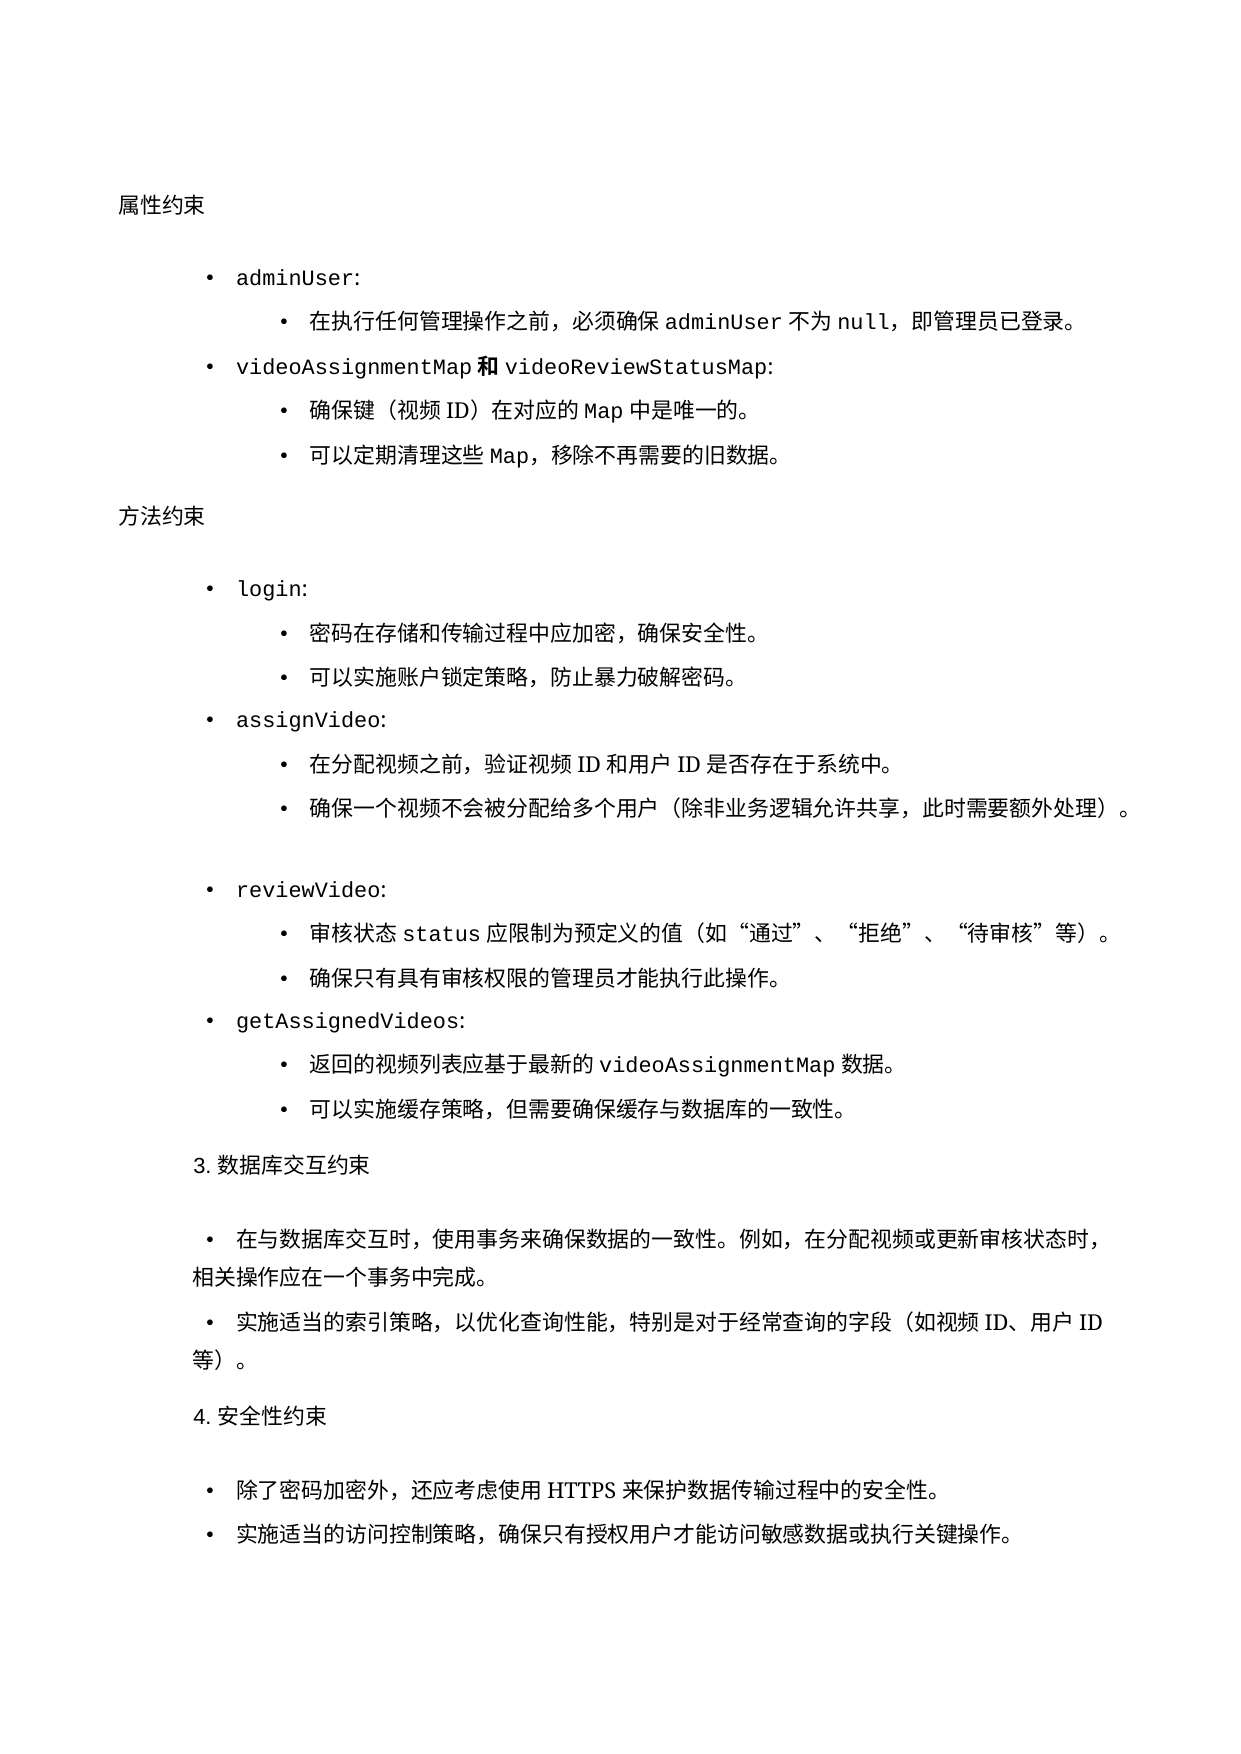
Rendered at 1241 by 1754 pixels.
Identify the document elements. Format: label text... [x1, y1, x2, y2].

list videoAssignmentMap 和 videoReviewStatusMap: [162, 349, 1122, 381]
list 实施适当的访问控制策略，确保只有授权用户才能访问敏感数据或执行关键操作。 [162, 1517, 1122, 1549]
list 确保键（视频 ID）在对应的 Map 中是唯一的。 [236, 393, 1122, 425]
subtitle 属性约束 [118, 188, 1122, 219]
list 审核状态 status 应限制为预定义的值（如“通过”、“拒绝”、“待审核”等）。 [236, 916, 1122, 948]
list 实施适当的索引策略，以优化查询性能，特别是对于经常查询的字段（如视频 ID、用户 ID 等）。 [162, 1304, 1122, 1374]
list getAssignedVideos: [162, 1005, 1122, 1035]
subtitle 方法约束 [118, 499, 1122, 531]
list 密码在存储和传输过程中应加密，确保安全性。 [236, 616, 1122, 647]
list 可以实施缓存策略，但需要确保缓存与数据库的一致性。 [236, 1092, 1122, 1124]
list 确保一个视频不会被分配给多个用户（除非业务逻辑允许共享，此时需要额外处理）。 [236, 791, 1122, 861]
list adminUser: [162, 261, 1122, 291]
list 返回的视频列表应基于最新的 videoAssignmentMap 数据。 [236, 1047, 1122, 1079]
list login: [162, 573, 1122, 603]
list 在分配视频之前，验证视频 ID 和用户 ID 是否存在于系统中。 [236, 747, 1122, 778]
subtitle 4. 安全性约束 [118, 1399, 1122, 1430]
list 在执行任何管理操作之前，必须确保 adminUser 不为 null，即管理员已登录。 [236, 304, 1122, 336]
list assignVideo: [162, 704, 1122, 734]
list 可以实施账户锁定策略，防止暴力破解密码。 [236, 660, 1122, 692]
subtitle 3. 数据库交互约束 [118, 1148, 1122, 1180]
list 可以定期清理这些 Map，移除不再需要的旧数据。 [236, 438, 1122, 470]
list 确保只有具有审核权限的管理员才能执行此操作。 [236, 961, 1122, 992]
list 在与数据库交互时，使用事务来确保数据的一致性。例如，在分配视频或更新审核状态时，相关操作应在一个事务中完成。 [162, 1222, 1122, 1292]
list reviewVideo: [162, 873, 1122, 903]
list 除了密码加密外，还应考虑使用 HTTPS 来保护数据传输过程中的安全性。 [162, 1473, 1122, 1504]
